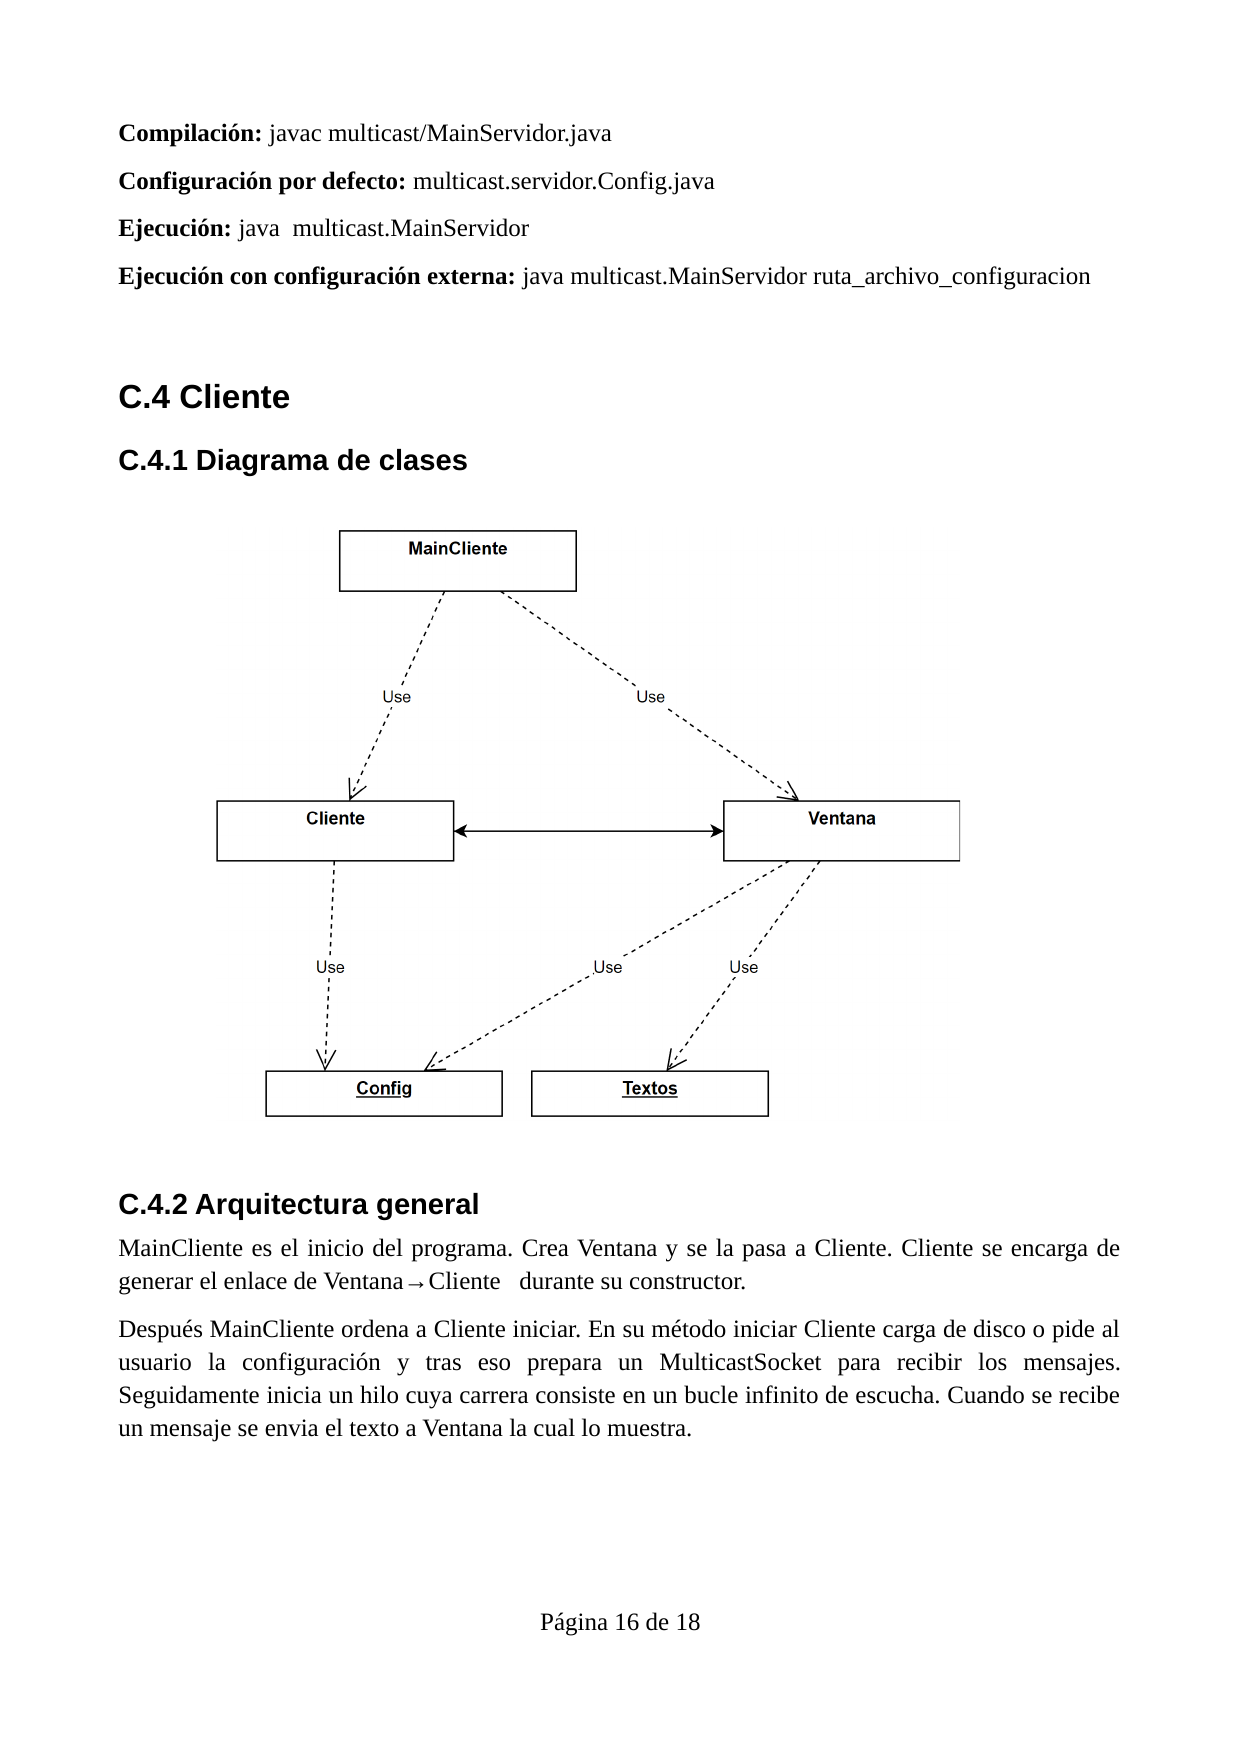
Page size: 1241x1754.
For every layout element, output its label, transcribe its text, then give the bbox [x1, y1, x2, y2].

text Compilación: javac multicast/MainServidor.java [118, 118, 1122, 147]
subtitle C.4.2 Arquitectura general [118, 1187, 1122, 1221]
text Ejecución: java multicast.MainServidor [118, 213, 1122, 242]
text Después MainCliente ordena a Cliente iniciar. En su método iniciar Cliente carga de disco o pide al usuario la configuración y tras eso prepara un MulticastSocket para recibir los mensajes. Seguidamente inicia un hilo cuya carrera consiste en un bucle infinito de escucha. Cuando se recibe un mensaje se envia el texto a Ventana la cual lo muestra. [118, 1314, 1122, 1442]
subtitle C.4.1 Diagrama de clases [118, 442, 1122, 476]
text Ejecución con configuración externa: java multicast.MainServidor ruta_archivo_configuracion [118, 261, 1122, 290]
subtitle C.4 Cliente [118, 377, 1122, 415]
text MainCliente es el inicio del programa. Crea Ventana y se la pasa a Cliente. Cliente se encarga de generar el enlace de Ventana→Cliente durante su constructor. [118, 1233, 1122, 1295]
picture [215, 527, 961, 1121]
text Configuración por defecto: multicast.servidor.Config.java [118, 166, 1122, 194]
